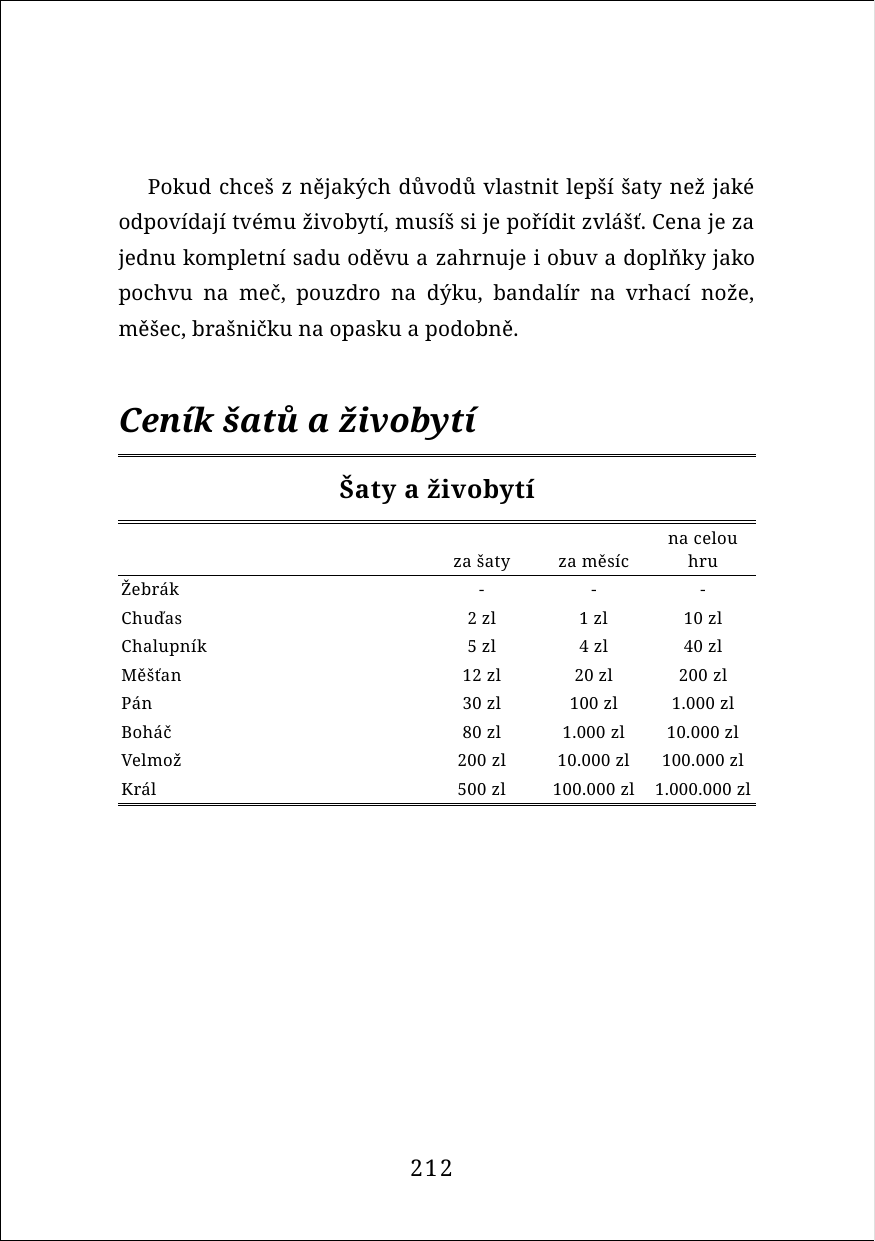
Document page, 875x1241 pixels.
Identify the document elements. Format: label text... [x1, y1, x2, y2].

table_cell 1.000 zl [538, 718, 649, 746]
table_cell [118, 524, 426, 575]
table_cell 1.000.000 zl [650, 775, 756, 803]
table_cell za šaty [426, 524, 537, 575]
table_cell 30 zl [426, 689, 537, 718]
table_cell - [650, 576, 756, 603]
table_cell 200 zl [650, 661, 756, 689]
subtitle Ceník šatů a živobytí [118, 397, 756, 442]
table_cell 1.000 zl [650, 689, 756, 718]
table_cell 100 zl [538, 689, 649, 718]
table_cell 20 zl [538, 661, 649, 689]
table_cell 500 zl [426, 775, 537, 803]
table_cell 10.000 zl [650, 718, 756, 746]
text Pokud chceš z nějakých důvodů vlastnit lepší šaty než jaké odpovídají tvému živobytí, musíš si je pořídit zvlášť. Cena je za jednu kompletní sadu oděvu a zahrnuje i obuv a doplňky jako pochvu na meč, pouzdro na dýku, bandalír na vrhací nože, měšec, brašničku na opasku a podobně. [118, 172, 756, 342]
table_cell 40 zl [650, 632, 756, 661]
table_cell 4 zl [538, 632, 649, 661]
table_cell 12 zl [426, 661, 537, 689]
table_cell 10 zl [650, 604, 756, 632]
table_header Šaty a živobytí [118, 457, 756, 520]
table_cell 2 zl [426, 604, 537, 632]
table_cell za měsíc [538, 524, 649, 575]
table_cell 100.000 zl [650, 746, 756, 775]
table_cell na celou hru [650, 524, 756, 575]
table_cell - [426, 576, 537, 603]
table_cell Měšťan [118, 661, 426, 689]
table_cell - [538, 576, 649, 603]
table_cell Velmož [118, 746, 426, 775]
table_cell 100.000 zl [538, 775, 649, 803]
table_cell Boháč [118, 718, 426, 746]
table_cell 1 zl [538, 604, 649, 632]
table_cell 5 zl [426, 632, 537, 661]
table_cell Pán [118, 689, 426, 718]
table_cell 80 zl [426, 718, 537, 746]
table_cell Král [118, 775, 426, 803]
table_cell 200 zl [426, 746, 537, 775]
table_cell 10.000 zl [538, 746, 649, 775]
table_cell Chuďas [118, 604, 426, 632]
table_cell Žebrák [118, 576, 426, 603]
table_cell Chalupník [118, 632, 426, 661]
